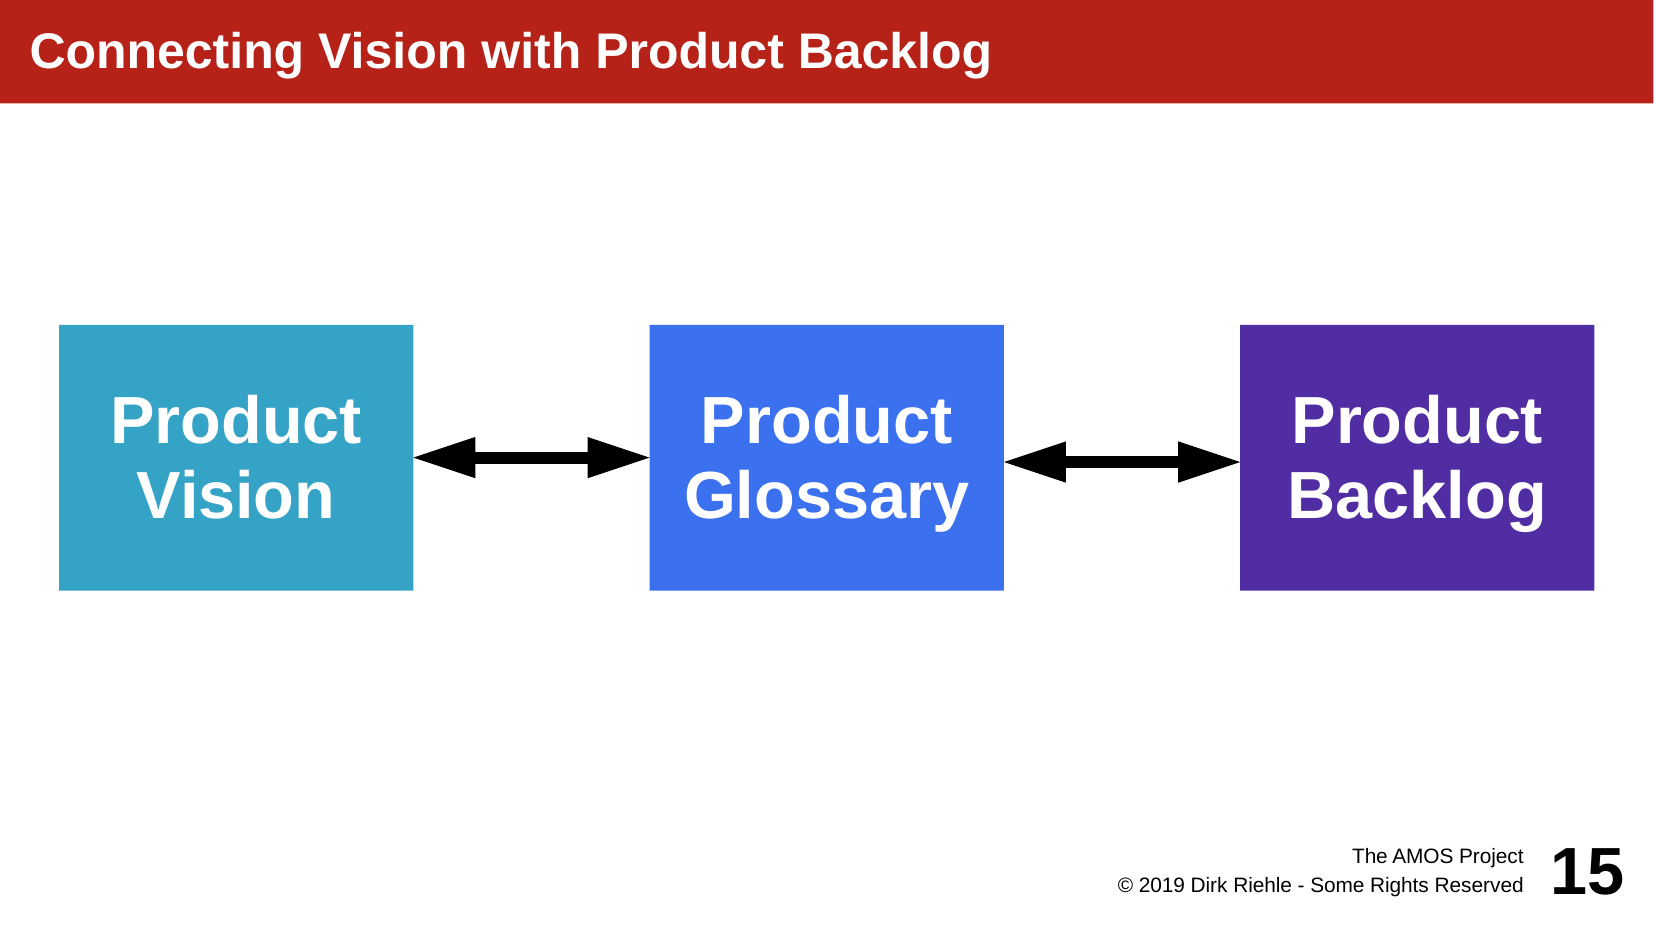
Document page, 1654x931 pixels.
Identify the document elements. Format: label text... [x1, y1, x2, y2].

text_box Product Backlog [1240, 324, 1595, 591]
title Connecting Vision with Product Backlog [0, 0, 1654, 104]
text_box Product Glossary [649, 324, 1004, 591]
text_box Product Vision [59, 324, 414, 591]
